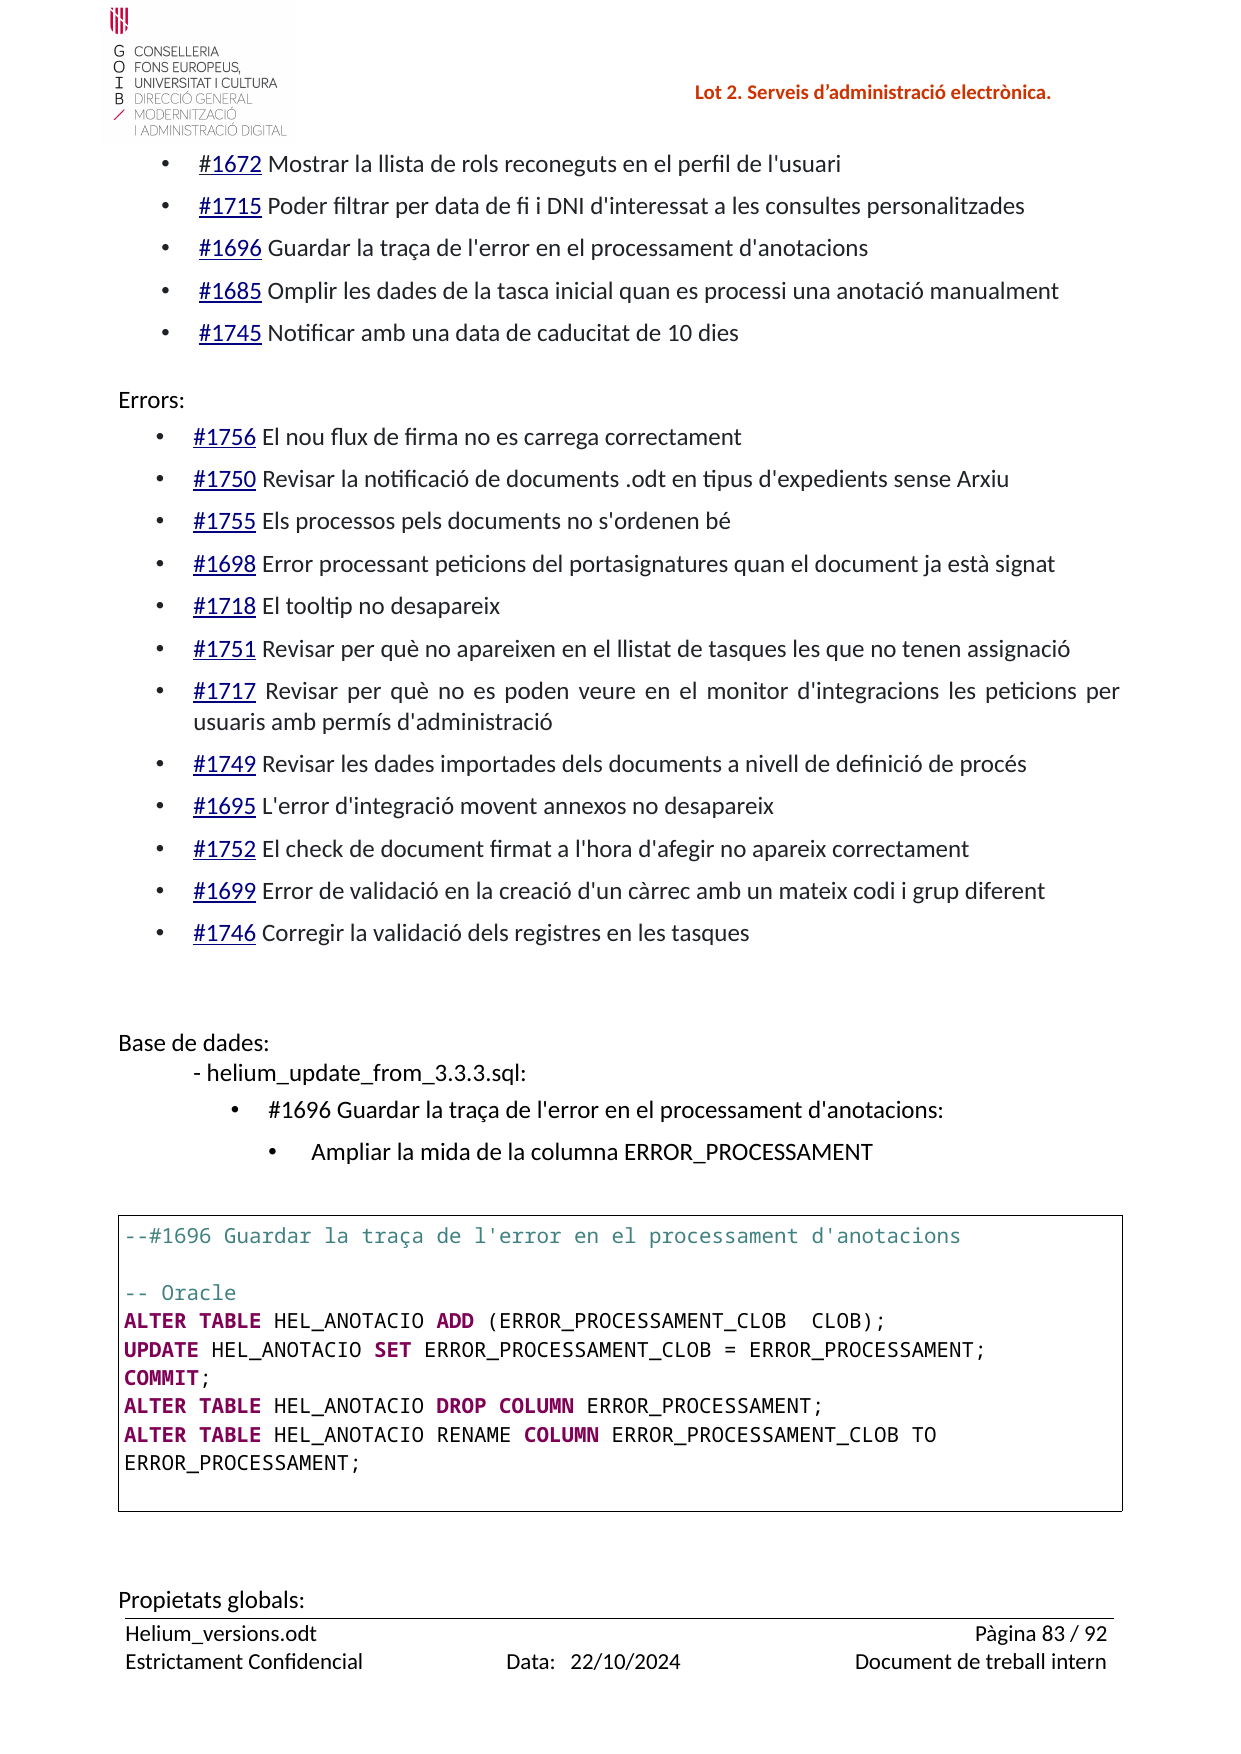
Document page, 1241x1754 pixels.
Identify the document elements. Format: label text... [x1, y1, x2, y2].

list #1672 Mostrar la llista de rols reconeguts en el perfil de l'usuari [161, 148, 1122, 178]
text Propietats globals: [118, 1584, 1122, 1615]
list #1717 Revisar per què no es poden veure en el monitor d'integracions les peticions per usuaris amb permís d'administració [156, 675, 1122, 736]
list #1698 Error processant peticions del portasignatures quan el document ja està signat [156, 548, 1122, 578]
text - helium_update_from_3.3.3.sql: [118, 1057, 1122, 1088]
list #1696 Guardar la traça de l'error en el processament d'anotacions: [231, 1094, 1122, 1124]
list Ampliar la mida de la columna ERROR_PROCESSAMENT [268, 1136, 1122, 1167]
list #1718 El tooltip no desapareix [156, 590, 1122, 621]
list #1685 Omplir les dades de la tasca inicial quan es processi una anotació manualment [161, 275, 1122, 305]
table_header --#1696 Guardar la traça de l'error en el processament d'anotacions -- Oracle ALTER TABLE HEL_ANOTACIO ADD (ERROR_PROCESSAMENT_CLOB CLOB); UPDATE HEL_ANOTACIO SET ERROR_PROCESSAMENT_CLOB = ERROR_PROCESSAMENT; COMMIT; ALTER TABLE HEL_ANOTACIO DROP COLUMN ERROR_PROCESSAMENT; ALTER TABLE HEL_ANOTACIO RENAME COLUMN ERROR_PROCESSAMENT_CLOB TO ERROR_PROCESSAMENT; [119, 1216, 1122, 1511]
list #1755 Els processos pels documents no s'ordenen bé [156, 506, 1122, 536]
text Base de dades: [118, 1027, 1122, 1057]
list #1752 El check de document firmat a l'hora d'afegir no apareix correctament [156, 833, 1122, 863]
list #1695 L'error d'integració movent annexos no desapareix [156, 790, 1122, 821]
picture [100, 0, 297, 144]
list #1746 Corregir la validació dels registres en les tasques [156, 918, 1122, 948]
text Errors: [118, 384, 1122, 415]
list #1699 Error de validació en la creació d'un càrrec amb un mateix codi i grup diferent [156, 875, 1122, 906]
list #1715 Poder filtrar per data de fi i DNI d'interessat a les consultes personalitzades [161, 190, 1122, 221]
list #1751 Revisar per què no apareixen en el llistat de tasques les que no tenen assignació [156, 633, 1122, 663]
list #1696 Guardar la traça de l'error en el processament d'anotacions [161, 232, 1122, 263]
list #1750 Revisar la notificació de documents .odt en tipus d'expedients sense Arxiu [156, 463, 1122, 494]
list #1756 El nou flux de firma no es carrega correctament [156, 421, 1122, 451]
list #1749 Revisar les dades importades dels documents a nivell de definició de procés [156, 748, 1122, 778]
list #1745 Notificar amb una data de caducitat de 10 dies [161, 317, 1122, 348]
